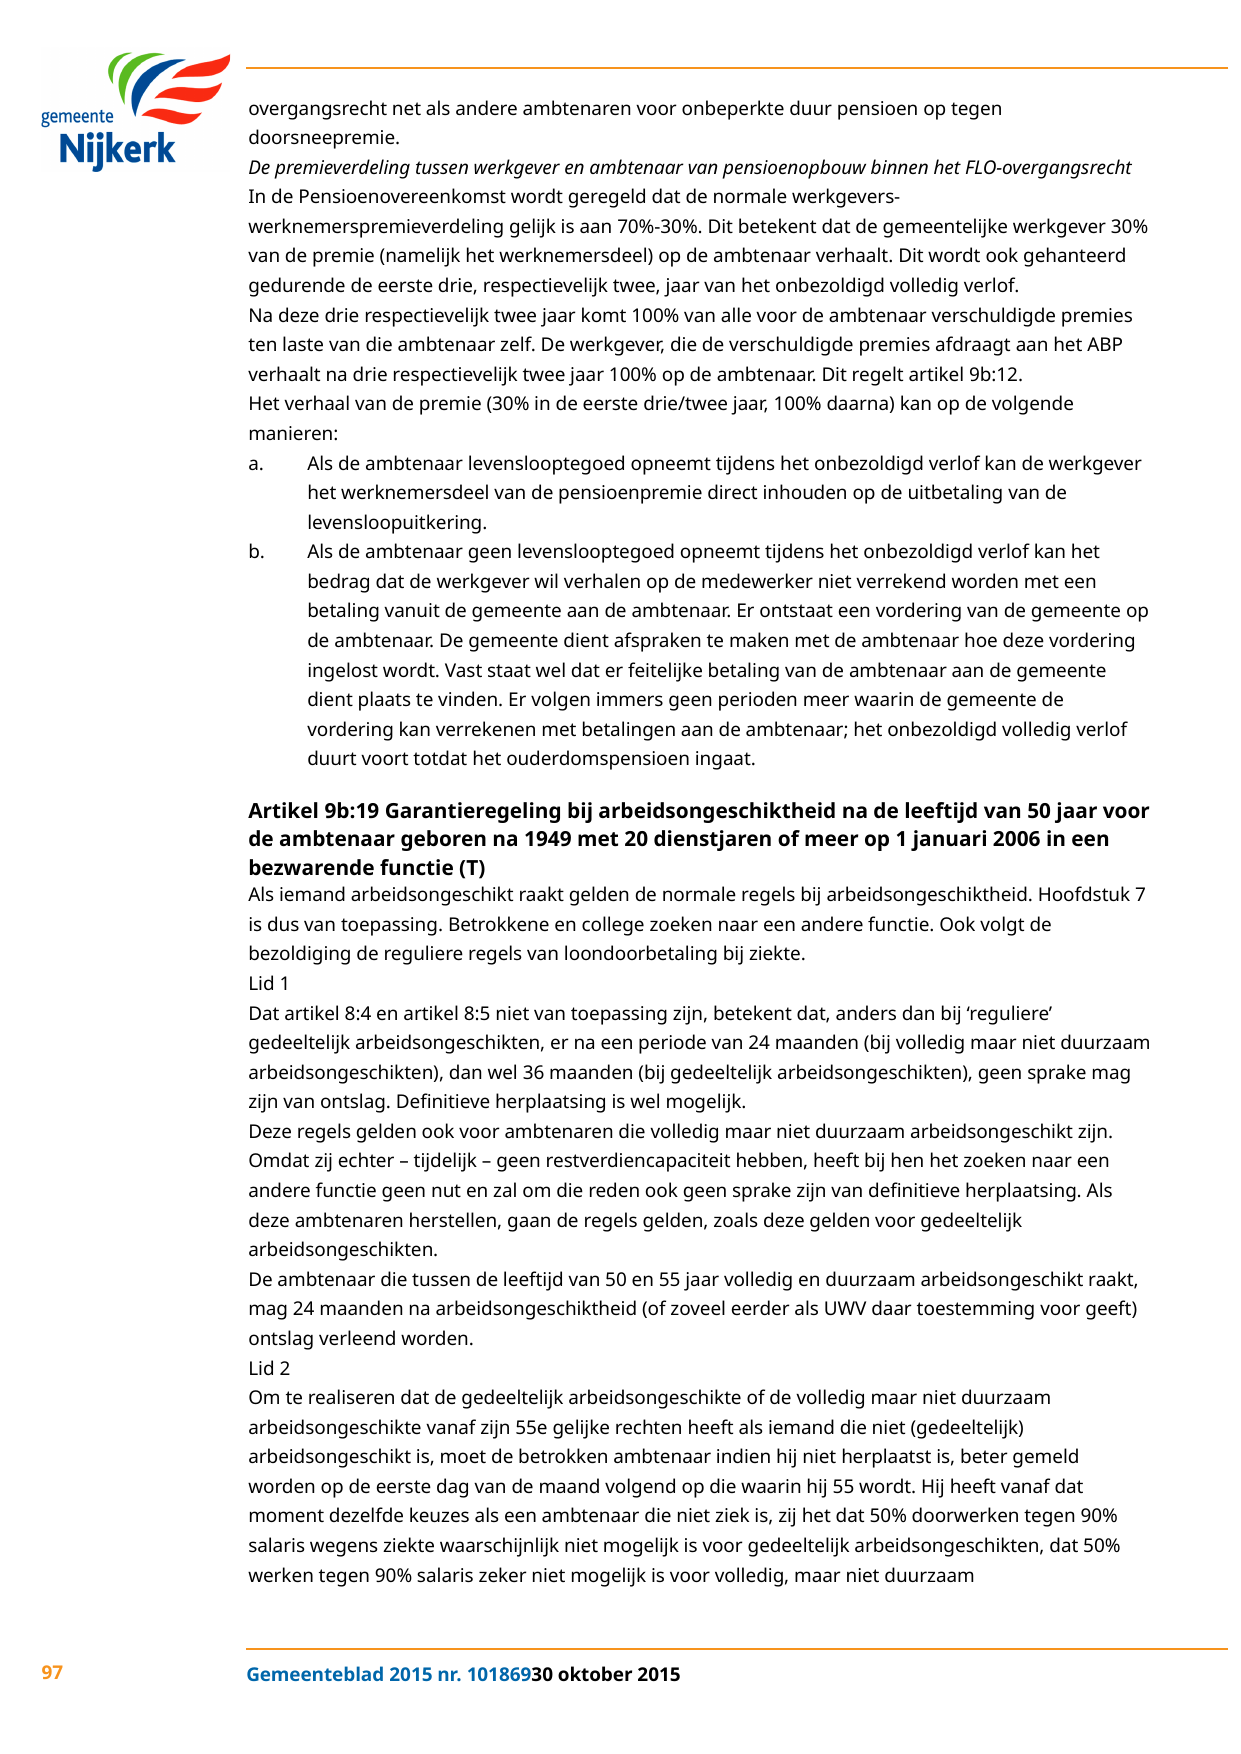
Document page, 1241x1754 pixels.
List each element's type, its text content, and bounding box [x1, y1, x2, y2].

text Lid 2 [248, 1355, 1152, 1380]
text Als iemand arbeidsongeschikt raakt gelden de normale regels bij arbeidsongeschiktheid. Hoofdstuk 7 is dus van toepassing. Betrokkene en college zoeken naar een andere functie. Ook volgt de bezoldiging de reguliere regels van loondoorbetaling bij ziekte. [248, 881, 1152, 966]
text Dat artikel 8:4 en artikel 8:5 niet van toepassing zijn, betekent dat, anders dan bij ‘reguliere’ gedeeltelijk arbeidsongeschikten, er na een periode van 24 maanden (bij volledig maar niet duurzaam arbeidsongeschikten), dan wel 36 maanden (bij gedeeltelijk arbeidsongeschikten), geen sprake mag zijn van ontslag. Definitieve herplaatsing is wel mogelijk. [248, 1000, 1152, 1114]
text overgangsrecht net als andere ambtenaren voor onbeperkte duur pensioen op tegen doorsneepremie. [248, 95, 1152, 150]
text Na deze drie respectievelijk twee jaar komt 100% van alle voor de ambtenaar verschuldigde premies ten laste van die ambtenaar zelf. De werkgever, die de verschuldigde premies afdraagt aan het ABP verhaalt na drie respectievelijk twee jaar 100% op de ambtenaar. Dit regelt artikel 9b:12. [248, 302, 1152, 387]
text Artikel 9b:19 Garantieregeling bij arbeidsongeschiktheid na de leeftijd van 50 jaar voor de ambtenaar geboren na 1949 met 20 dienstjaren of meer op 1 januari 2006 in een bezwarende functie (T) [248, 796, 1152, 881]
text De premieverdeling tussen werkgever en ambtenaar van pensioenopbouw binnen het FLO-overgangsrecht [248, 154, 1152, 180]
text In de Pensioenovereenkomst wordt geregeld dat de normale werkgevers-werknemerspremieverdeling gelijk is aan 70%-30%. Dit betekent dat de gemeentelijke werkgever 30% van de premie (namelijk het werknemersdeel) op de ambtenaar verhaalt. Dit wordt ook gehanteerd gedurende de eerste drie, respectievelijk twee, jaar van het onbezoldigd volledig verlof. [248, 183, 1152, 298]
text Het verhaal van de premie (30% in de eerste drie/twee jaar, 100% daarna) kan op de volgende manieren: [248, 391, 1152, 446]
list Als de ambtenaar levenslooptegoed opneemt tijdens het onbezoldigd verlof kan de werkgever het werknemersdeel van de pensioenpremie direct inhouden op de uitbetaling van de levensloopuitkering. [248, 450, 1152, 535]
list Als de ambtenaar geen levenslooptegoed opneemt tijdens het onbezoldigd verlof kan het bedrag dat de werkgever wil verhalen op de medewerker niet verrekend worden met een betaling vanuit de gemeente aan de ambtenaar. Er ontstaat een vordering van de gemeente op de ambtenaar. De gemeente dient afspraken te maken met de ambtenaar hoe deze vordering ingelost wordt. Vast staat wel dat er feitelijke betaling van de ambtenaar aan de gemeente dient plaats te vinden. Er volgen immers geen perioden meer waarin de gemeente de vordering kan verrekenen met betalingen aan de ambtenaar; het onbezoldigd volledig verlof duurt voort totdat het ouderdomspensioen ingaat. [248, 538, 1152, 771]
text Om te realiseren dat de gedeeltelijk arbeidsongeschikte of de volledig maar niet duurzaam arbeidsongeschikte vanaf zijn 55e gelijke rechten heeft als iemand die niet (gedeeltelijk) arbeidsongeschikt is, moet de betrokken ambtenaar indien hij niet herplaatst is, beter gemeld worden op de eerste dag van de maand volgend op die waarin hij 55 wordt. Hij heeft vanaf dat moment dezelfde keuzes als een ambtenaar die niet ziek is, zij het dat 50% doorwerken tegen 90% salaris wegens ziekte waarschijnlijk niet mogelijk is voor gedeeltelijk arbeidsongeschikten, dat 50% werken tegen 90% salaris zeker niet mogelijk is voor volledig, maar niet duurzaam [248, 1384, 1152, 1587]
text Lid 1 [248, 970, 1152, 996]
text Deze regels gelden ook voor ambtenaren die volledig maar niet duurzaam arbeidsongeschikt zijn. Omdat zij echter – tijdelijk – geen restverdiencapaciteit hebben, heeft bij hen het zoeken naar een andere functie geen nut en zal om die reden ook geen sprake zijn van definitieve herplaatsing. Als deze ambtenaren herstellen, gaan de regels gelden, zoals deze gelden voor gedeeltelijk arbeidsongeschikten. [248, 1118, 1152, 1262]
text De ambtenaar die tussen de leeftijd van 50 en 55 jaar volledig en duurzaam arbeidsongeschikt raakt, mag 24 maanden na arbeidsongeschiktheid (of zoveel eerder als UWV daar toestemming voor geeft) ontslag verleend worden. [248, 1266, 1152, 1351]
picture [41, 47, 231, 172]
